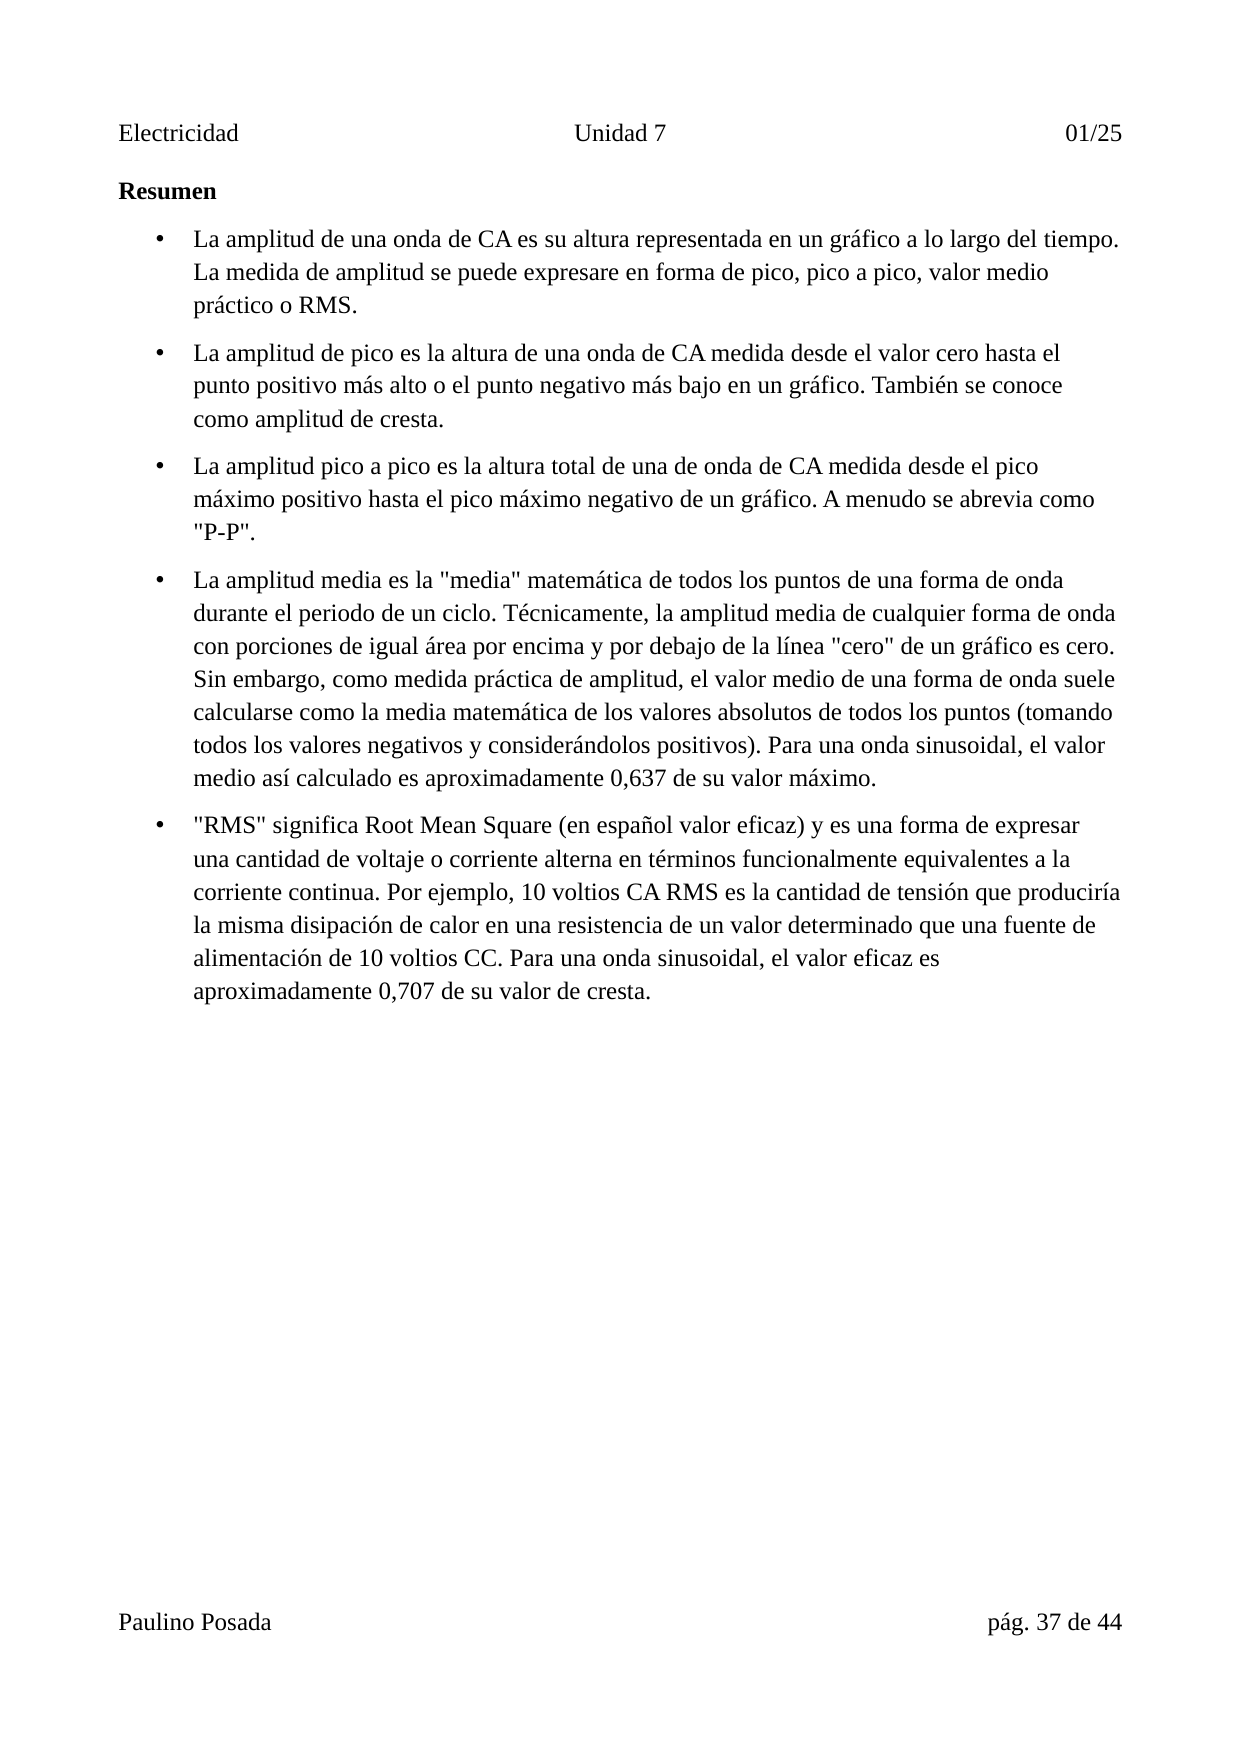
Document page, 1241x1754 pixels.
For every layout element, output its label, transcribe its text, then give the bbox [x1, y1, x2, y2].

list "RMS" significa Root Mean Square (en español valor eficaz) y es una forma de expresar una cantidad de voltaje o corriente alterna en términos funcionalmente equivalentes a la corriente continua. Por ejemplo, 10 voltios CA RMS es la cantidad de tensión que produciría la misma disipación de calor en una resistencia de un valor determinado que una fuente de alimentación de 10 voltios CC. Para una onda sinusoidal, el valor eficaz es aproximadamente 0,707 de su valor de cresta. [156, 811, 1122, 1004]
list La amplitud pico a pico es la altura total de una de onda de CA medida desde el pico máximo positivo hasta el pico máximo negativo de un gráfico. A menudo se abrevia como "P-P". [156, 451, 1122, 546]
list La amplitud de una onda de CA es su altura representada en un gráfico a lo largo del tiempo. La medida de amplitud se puede expresare en forma de pico, pico a pico, valor medio práctico o RMS. [156, 224, 1122, 319]
list La amplitud de pico es la altura de una onda de CA medida desde el valor cero hasta el punto positivo más alto o el punto negativo más bajo en un gráfico. También se conoce como amplitud de cresta. [156, 338, 1122, 432]
text Resumen [118, 176, 1122, 205]
list La amplitud media es la "media" matemática de todos los puntos de una forma de onda durante el periodo de un ciclo. Técnicamente, la amplitud media de cualquier forma de onda con porciones de igual área por encima y por debajo de la línea "cero" de un gráfico es cero. Sin embargo, como medida práctica de amplitud, el valor medio de una forma de onda suele calcularse como la media matemática de los valores absolutos de todos los puntos (tomando todos los valores negativos y considerándolos positivos). Para una onda sinusoidal, el valor medio así calculado es aproximadamente 0,637 de su valor máximo. [156, 565, 1122, 792]
